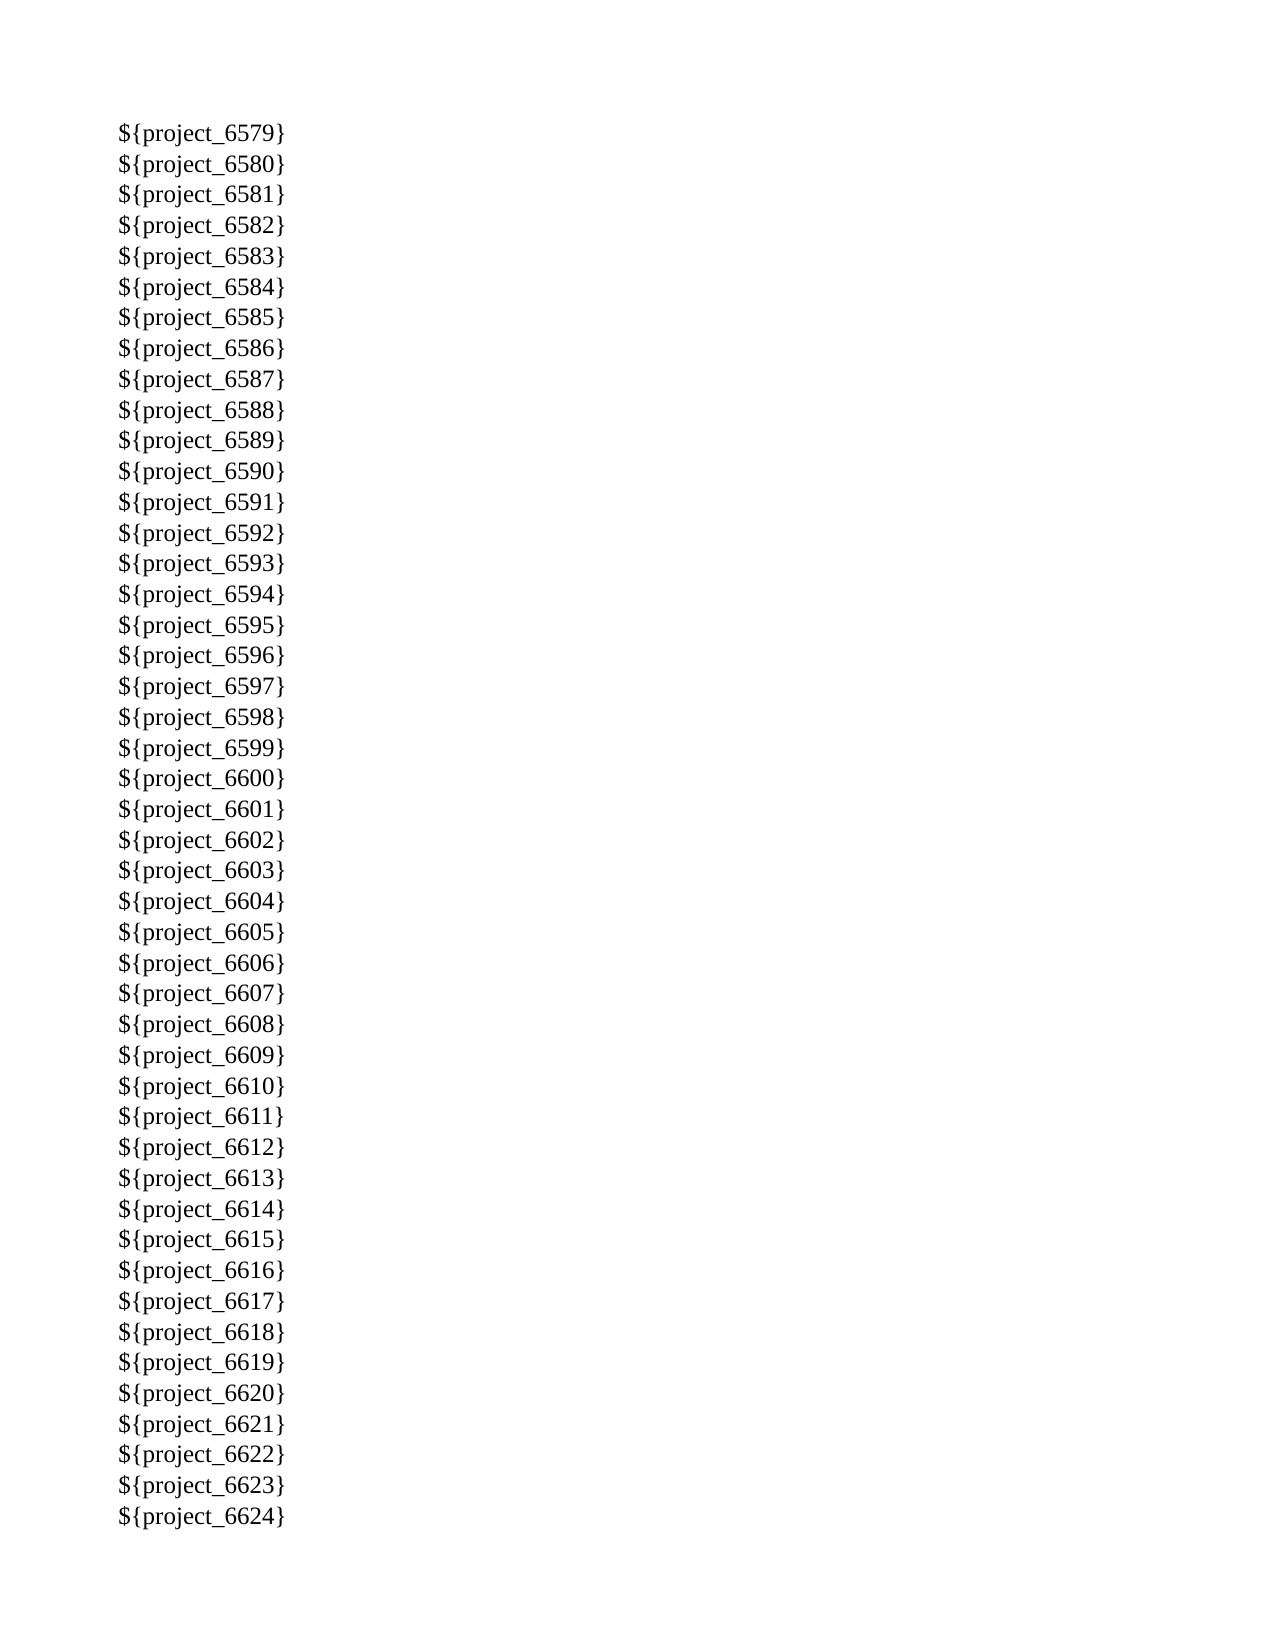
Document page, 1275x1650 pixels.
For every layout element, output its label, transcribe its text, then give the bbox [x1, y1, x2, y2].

text ${project_6584} [118, 272, 1157, 301]
text ${project_6583} [118, 241, 1157, 270]
text ${project_6589} [118, 425, 1157, 454]
text ${project_6622} [118, 1439, 1157, 1468]
text ${project_6590} [118, 456, 1157, 485]
text ${project_6621} [118, 1409, 1157, 1437]
text ${project_6614} [118, 1194, 1157, 1222]
text ${project_6615} [118, 1224, 1157, 1253]
text ${project_6591} [118, 487, 1157, 516]
text ${project_6588} [118, 395, 1157, 423]
text ${project_6599} [118, 733, 1157, 761]
text ${project_6619} [118, 1347, 1157, 1376]
text ${project_6593} [118, 548, 1157, 577]
text ${project_6594} [118, 579, 1157, 608]
text ${project_6602} [118, 825, 1157, 854]
text ${project_6609} [118, 1040, 1157, 1069]
text ${project_6608} [118, 1009, 1157, 1038]
text ${project_6617} [118, 1286, 1157, 1314]
text ${project_6580} [118, 149, 1157, 178]
text ${project_6618} [118, 1317, 1157, 1345]
text ${project_6592} [118, 518, 1157, 546]
text ${project_6607} [118, 978, 1157, 1007]
text ${project_6579} [118, 118, 1157, 147]
text ${project_6604} [118, 886, 1157, 915]
text ${project_6624} [118, 1501, 1157, 1530]
text ${project_6603} [118, 856, 1157, 884]
text ${project_6582} [118, 210, 1157, 239]
text ${project_6581} [118, 179, 1157, 208]
text ${project_6610} [118, 1071, 1157, 1099]
text ${project_6601} [118, 794, 1157, 823]
text ${project_6598} [118, 702, 1157, 731]
text ${project_6613} [118, 1163, 1157, 1192]
text ${project_6585} [118, 302, 1157, 331]
text ${project_6620} [118, 1378, 1157, 1407]
text ${project_6597} [118, 671, 1157, 700]
text ${project_6596} [118, 641, 1157, 669]
text ${project_6612} [118, 1132, 1157, 1161]
text ${project_6587} [118, 364, 1157, 393]
text ${project_6586} [118, 333, 1157, 362]
text ${project_6600} [118, 763, 1157, 792]
text ${project_6595} [118, 610, 1157, 638]
text ${project_6623} [118, 1470, 1157, 1499]
text ${project_6611} [118, 1101, 1157, 1130]
text ${project_6606} [118, 948, 1157, 977]
text ${project_6605} [118, 917, 1157, 946]
text ${project_6616} [118, 1255, 1157, 1284]
